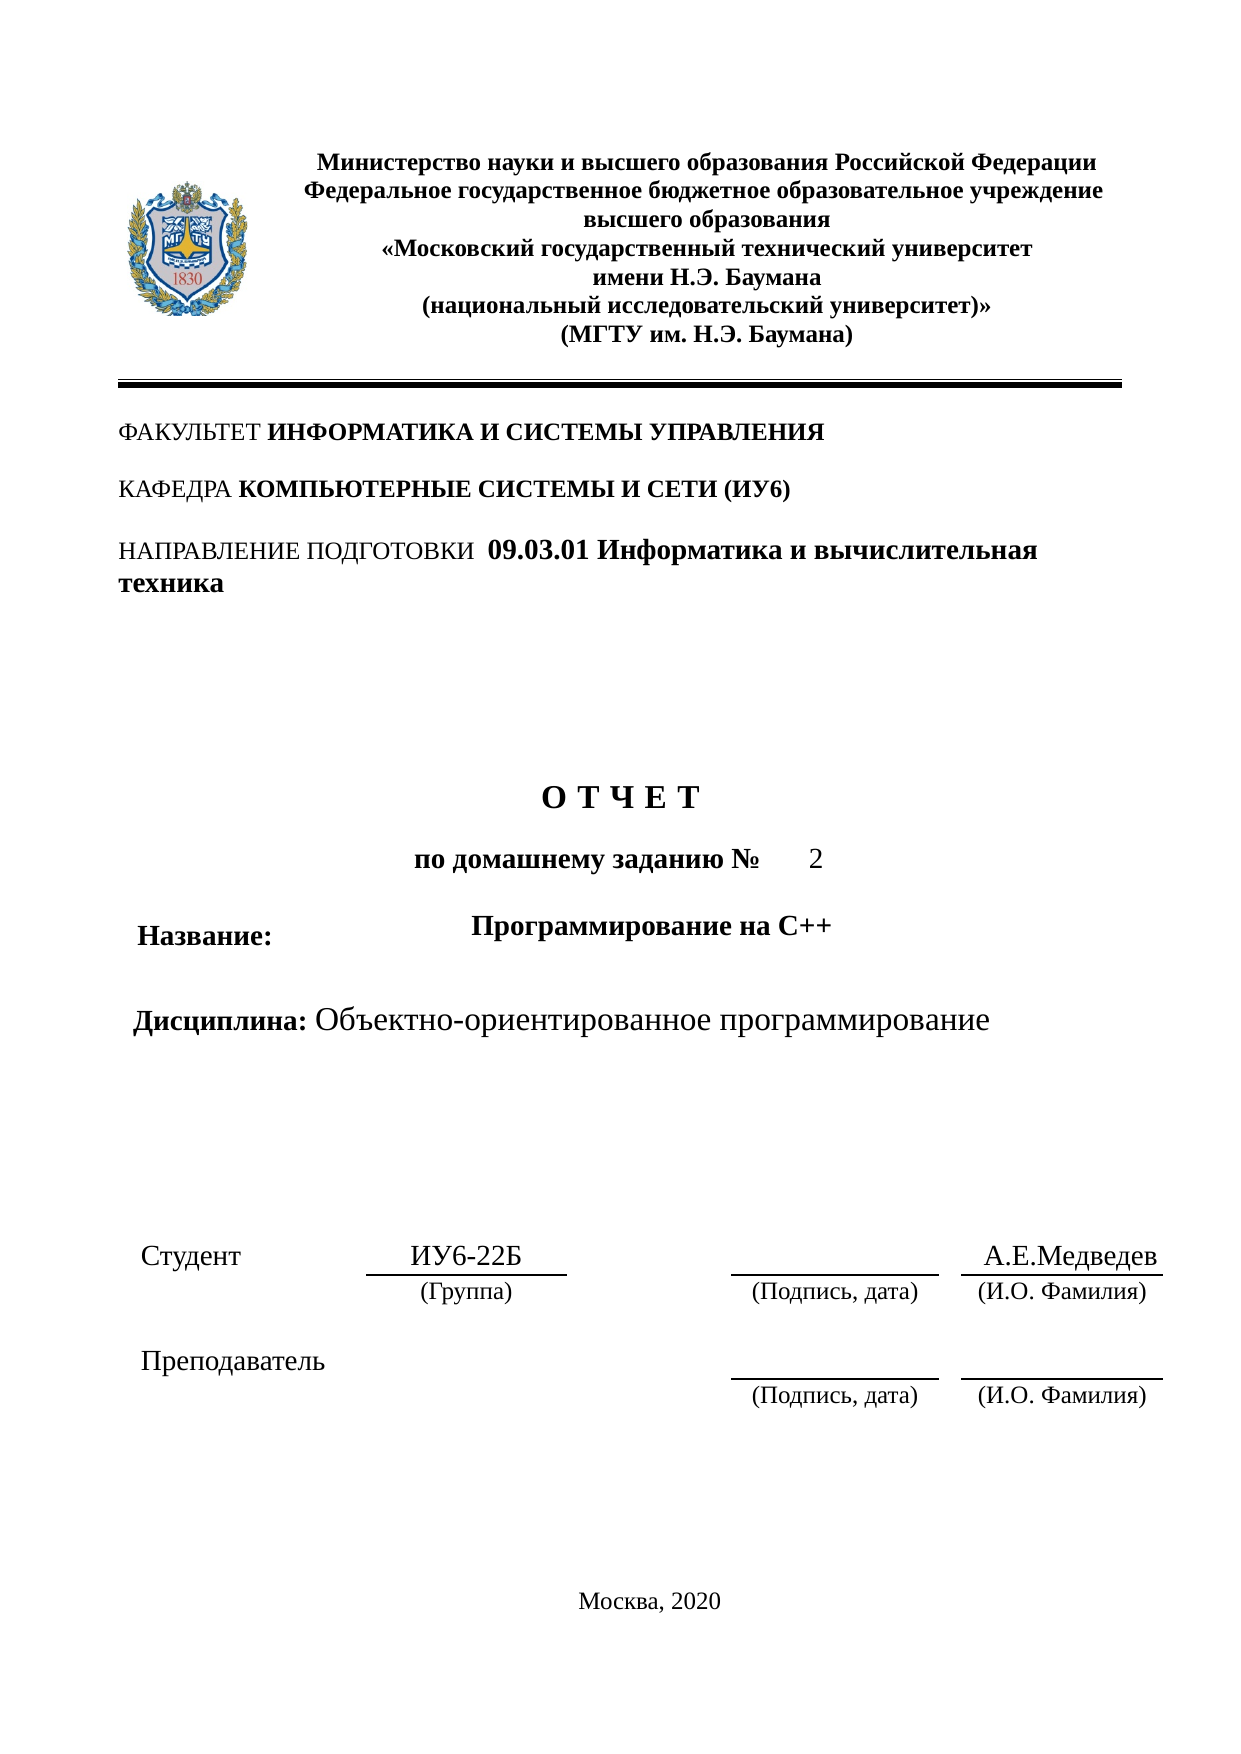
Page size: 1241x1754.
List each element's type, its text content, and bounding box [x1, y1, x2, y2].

table_cell (Группа) [354, 1276, 578, 1309]
table_cell Преподаватель [129, 1343, 354, 1380]
subtitle Программирование на С++ [118, 908, 1122, 941]
table_cell (Подпись, дата) [720, 1380, 950, 1413]
table_cell [129, 1380, 354, 1413]
table_header 2 [779, 841, 853, 874]
text Москва, 2020 [118, 1586, 1122, 1615]
table_cell [720, 1343, 950, 1380]
table_cell [354, 1343, 578, 1380]
table_header [118, 147, 266, 348]
table_header А.Е.Медведев [950, 1239, 1174, 1276]
table_cell [578, 1343, 719, 1380]
table_header [578, 1239, 719, 1276]
text Название: [137, 918, 286, 952]
table_cell [950, 1309, 1174, 1343]
table_header Студент [129, 1239, 354, 1276]
table_cell [129, 1276, 354, 1309]
table_header ИУ6-22Б [354, 1239, 578, 1276]
picture [127, 181, 248, 318]
table_cell (И.О. Фамилия) [950, 1380, 1174, 1413]
table_cell [578, 1380, 719, 1413]
table_header [720, 1239, 950, 1276]
table_cell [354, 1309, 578, 1343]
text НАПРАВЛЕНИЕ ПОДГОТОВКИ 09.03.01 Информатика и вычислительная техника [118, 532, 1122, 599]
table_header Министерство науки и высшего образования Российской Федерации Федеральное государственное бюджетное образовательное учреждение высшего образования «Московский государственный технический университет имени Н.Э. Баумана (национальный исследовательский университет)» (МГТУ им. Н.Э. Баумана) [266, 147, 1148, 348]
table_cell [578, 1276, 719, 1309]
table_cell [578, 1309, 719, 1343]
text Дисциплина: Объектно-ориентированное программирование [133, 999, 1122, 1037]
table_cell [950, 1343, 1174, 1380]
table_cell [720, 1309, 950, 1343]
table_cell [129, 1309, 354, 1343]
table_cell [354, 1380, 578, 1413]
text КАФЕДРА Компьютерные системы и сети (ИУ6) [118, 474, 1122, 503]
subtitle Отчет [118, 777, 1122, 816]
table_cell (И.О. Фамилия) [950, 1276, 1174, 1309]
text ФАКУЛЬТЕТ Информатика и системы управления [118, 417, 1122, 446]
table_cell (Подпись, дата) [720, 1276, 950, 1309]
